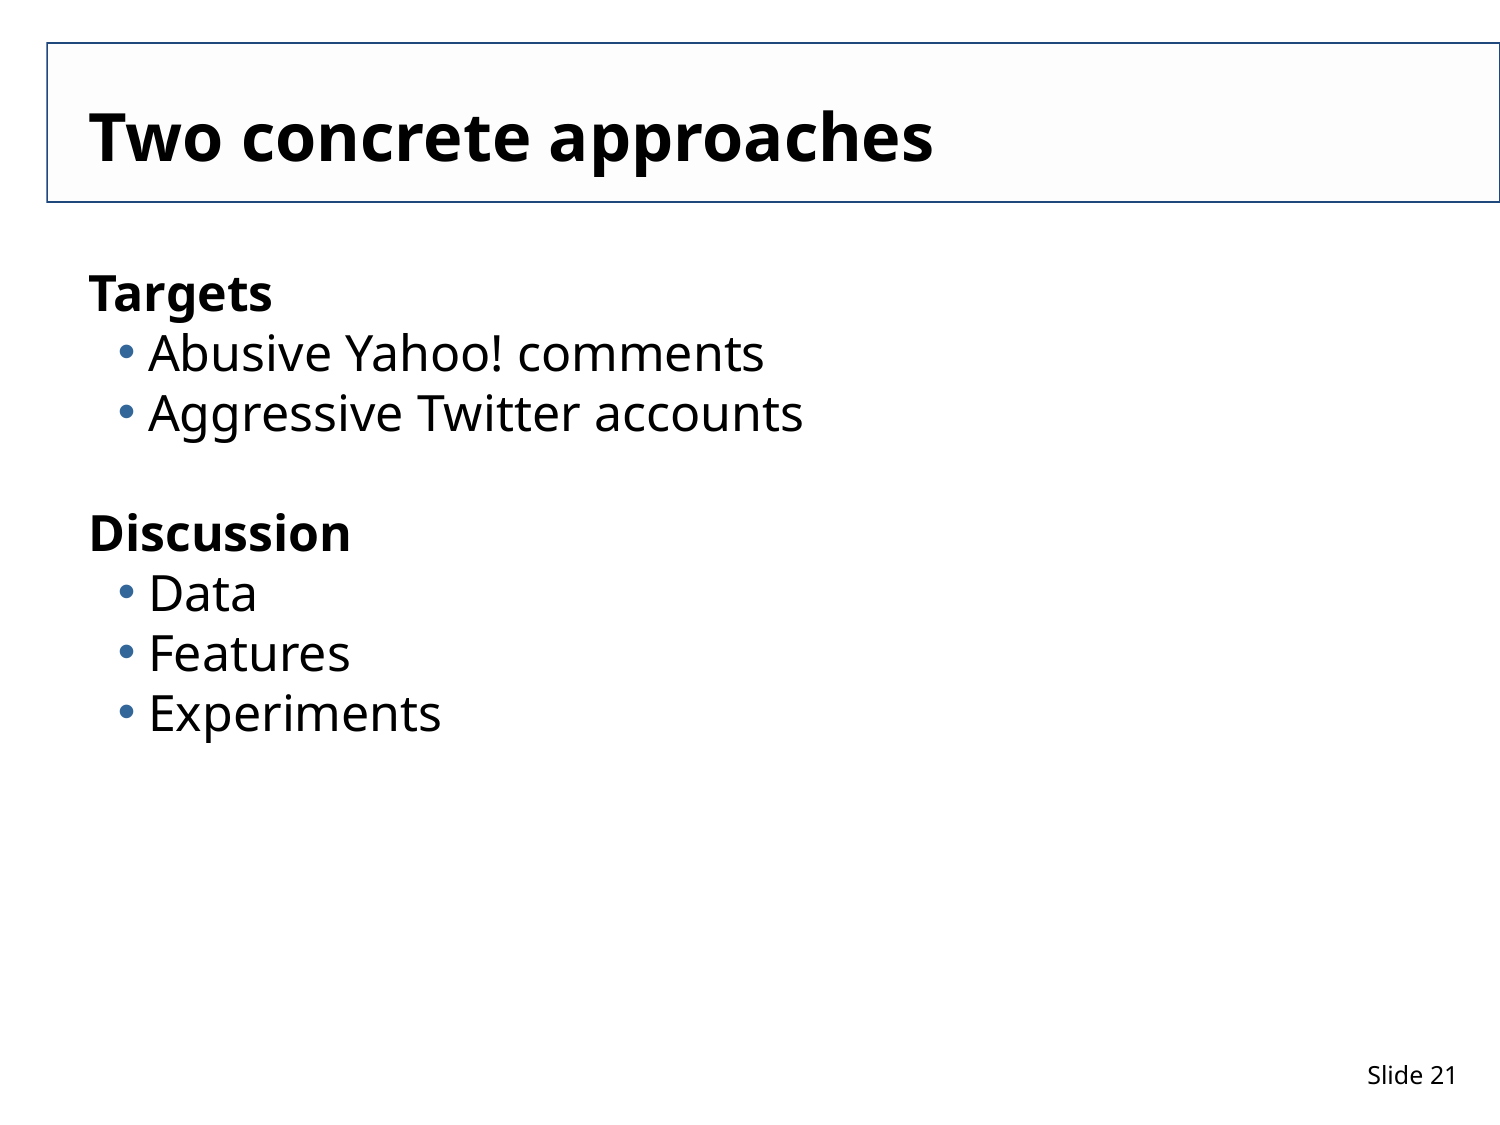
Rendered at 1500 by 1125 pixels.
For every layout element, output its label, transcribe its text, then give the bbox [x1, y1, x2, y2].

text_box Two concrete approaches [88, 42, 1469, 176]
text_box Targets Abusive Yahoo! comments Aggressive Twitter accounts Discussion Data Features Experiments [88, 260, 1435, 1029]
